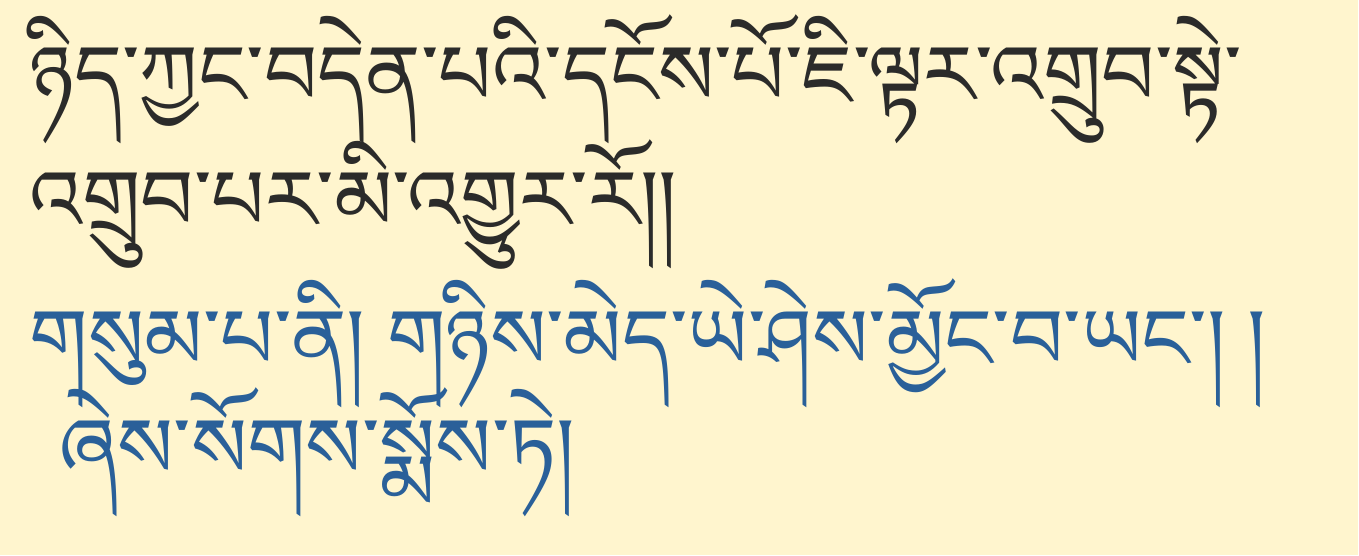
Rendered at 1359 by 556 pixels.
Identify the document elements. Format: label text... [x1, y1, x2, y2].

text ཉིད་ཀྱང་བདེན་པའི་དངོས་པོ་ཇི་ལྟར་འགྲུབ་སྟེ་འགྲུབ་པར་མི་འགྱུར་རོ།། [29, 29, 1346, 263]
text གསུམ་པ་ནི། གཉིས་མེད་ཡེ་ཤེས་མྱོང་བ་ཡང་། །ཞེས་སོགས་སྨོས་ཏེ། [29, 294, 1346, 511]
